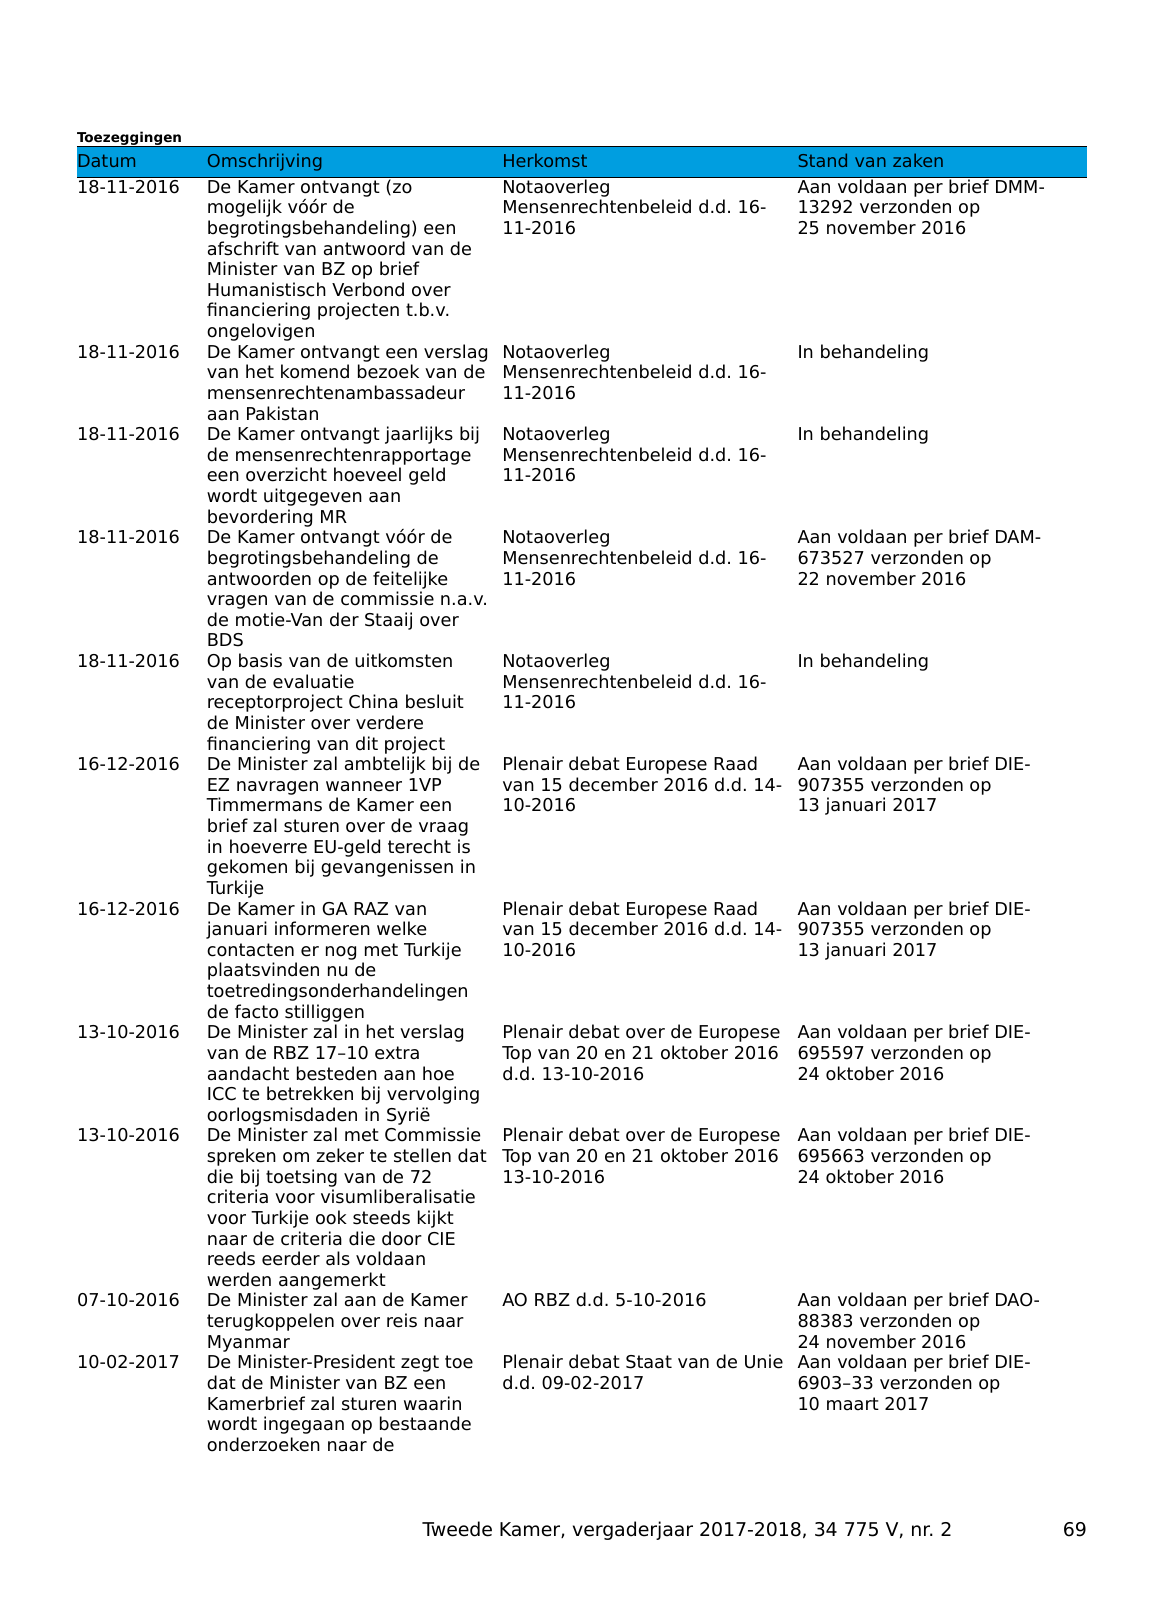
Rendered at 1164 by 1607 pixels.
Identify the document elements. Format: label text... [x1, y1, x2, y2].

table_cell 10-02-2017 [77, 1352, 201, 1455]
table_cell Omschrijving [201, 147, 496, 177]
table_cell Notaoverleg Mensenrechtenbeleid d.d. 16-11-2016 [496, 527, 791, 651]
table_cell Plenair debat Staat van de Unie d.d. 09-02-2017 [496, 1352, 791, 1455]
table_cell Herkomst [496, 147, 791, 177]
table_cell 18-11-2016 [77, 651, 201, 754]
table_cell In behandeling [791, 342, 1087, 424]
table_cell Plenair debat over de Europese Top van 20 en 21 oktober 2016 d.d. 13-10-2016 [496, 1022, 791, 1125]
table_cell 07-10-2016 [77, 1290, 201, 1352]
table_cell 13-10-2016 [77, 1022, 201, 1125]
table_cell Notaoverleg Mensenrechtenbeleid d.d. 16-11-2016 [496, 424, 791, 527]
table_cell Plenair debat Europese Raad van 15 december 2016 d.d. 14-10-2016 [496, 899, 791, 1022]
table_cell Aan voldaan per brief DIE-695663 verzonden op 24 oktober 2016 [791, 1125, 1087, 1290]
table_cell In behandeling [791, 424, 1087, 527]
table_cell Aan voldaan per brief DIE-6903–33 verzonden op 10 maart 2017 [791, 1352, 1087, 1455]
table_cell Aan voldaan per brief DAM-673527 verzonden op 22 november 2016 [791, 527, 1087, 651]
table_cell De Minister-President zegt toe dat de Minister van BZ een Kamerbrief zal sturen waarin wordt ingegaan op bestaande onderzoeken naar de [201, 1352, 496, 1455]
table_cell De Minister zal ambtelijk bij de EZ navragen wanneer 1VP Timmermans de Kamer een brief zal sturen over de vraag in hoeverre EU-geld terecht is gekomen bij gevangenissen in Turkije [201, 754, 496, 898]
table_cell De Kamer ontvangt vóór de begrotingsbehandeling de antwoorden op de feitelijke vragen van de commissie n.a.v. de motie-Van der Staaij over BDS [201, 527, 496, 651]
table_cell 18-11-2016 [77, 527, 201, 651]
table_cell Aan voldaan per brief DIE-695597 verzonden op 24 oktober 2016 [791, 1022, 1087, 1125]
table_cell 13-10-2016 [77, 1125, 201, 1290]
table_cell Op basis van de uitkomsten van de evaluatie receptorproject China besluit de Minister over verdere financiering van dit project [201, 651, 496, 754]
table_cell De Minister zal in het verslag van de RBZ 17–10 extra aandacht besteden aan hoe ICC te betrekken bij vervolging oorlogsmisdaden in Syrië [201, 1022, 496, 1125]
table_cell De Kamer ontvangt een verslag van het komend bezoek van de mensenrechtenambassadeur aan Pakistan [201, 342, 496, 424]
table_cell 18-11-2016 [77, 178, 201, 342]
table_cell AO RBZ d.d. 5-10-2016 [496, 1290, 791, 1352]
table_cell Notaoverleg Mensenrechtenbeleid d.d. 16-11-2016 [496, 178, 791, 342]
table_cell De Kamer in GA RAZ van januari informeren welke contacten er nog met Turkije plaatsvinden nu de toetredingsonderhandelingen de facto stilliggen [201, 899, 496, 1022]
table_header Toezeggingen [77, 130, 1087, 146]
table_cell Notaoverleg Mensenrechtenbeleid d.d. 16-11-2016 [496, 342, 791, 424]
table_cell Aan voldaan per brief DMM-13292 verzonden op 25 november 2016 [791, 178, 1087, 342]
table_cell 18-11-2016 [77, 424, 201, 527]
table_cell Notaoverleg Mensenrechtenbeleid d.d. 16-11-2016 [496, 651, 791, 754]
table_cell Plenair debat Europese Raad van 15 december 2016 d.d. 14-10-2016 [496, 754, 791, 898]
table_cell 18-11-2016 [77, 342, 201, 424]
table_cell Aan voldaan per brief DIE-907355 verzonden op 13 januari 2017 [791, 754, 1087, 898]
table_cell De Kamer ontvangt (zo mogelijk vóór de begrotingsbehandeling) een afschrift van antwoord van de Minister van BZ op brief Humanistisch Verbond over financiering projecten t.b.v. ongelovigen [201, 178, 496, 342]
table_cell 16-12-2016 [77, 754, 201, 898]
table_cell Aan voldaan per brief DIE-907355 verzonden op 13 januari 2017 [791, 899, 1087, 1022]
table_cell De Kamer ontvangt jaarlijks bij de mensenrechtenrapportage een overzicht hoeveel geld wordt uitgegeven aan bevordering MR [201, 424, 496, 527]
table_cell Aan voldaan per brief DAO-88383 verzonden op 24 november 2016 [791, 1290, 1087, 1352]
table_cell De Minister zal met Commissie spreken om zeker te stellen dat die bij toetsing van de 72 criteria voor visumliberalisatie voor Turkije ook steeds kijkt naar de criteria die door CIE reeds eerder als voldaan werden aangemerkt [201, 1125, 496, 1290]
table_cell Datum [77, 147, 201, 177]
table_cell 16-12-2016 [77, 899, 201, 1022]
table_cell Stand van zaken [791, 147, 1087, 177]
table_cell Plenair debat over de Europese Top van 20 en 21 oktober 2016 13-10-2016 [496, 1125, 791, 1290]
table_cell In behandeling [791, 651, 1087, 754]
table_cell De Minister zal aan de Kamer terugkoppelen over reis naar Myanmar [201, 1290, 496, 1352]
